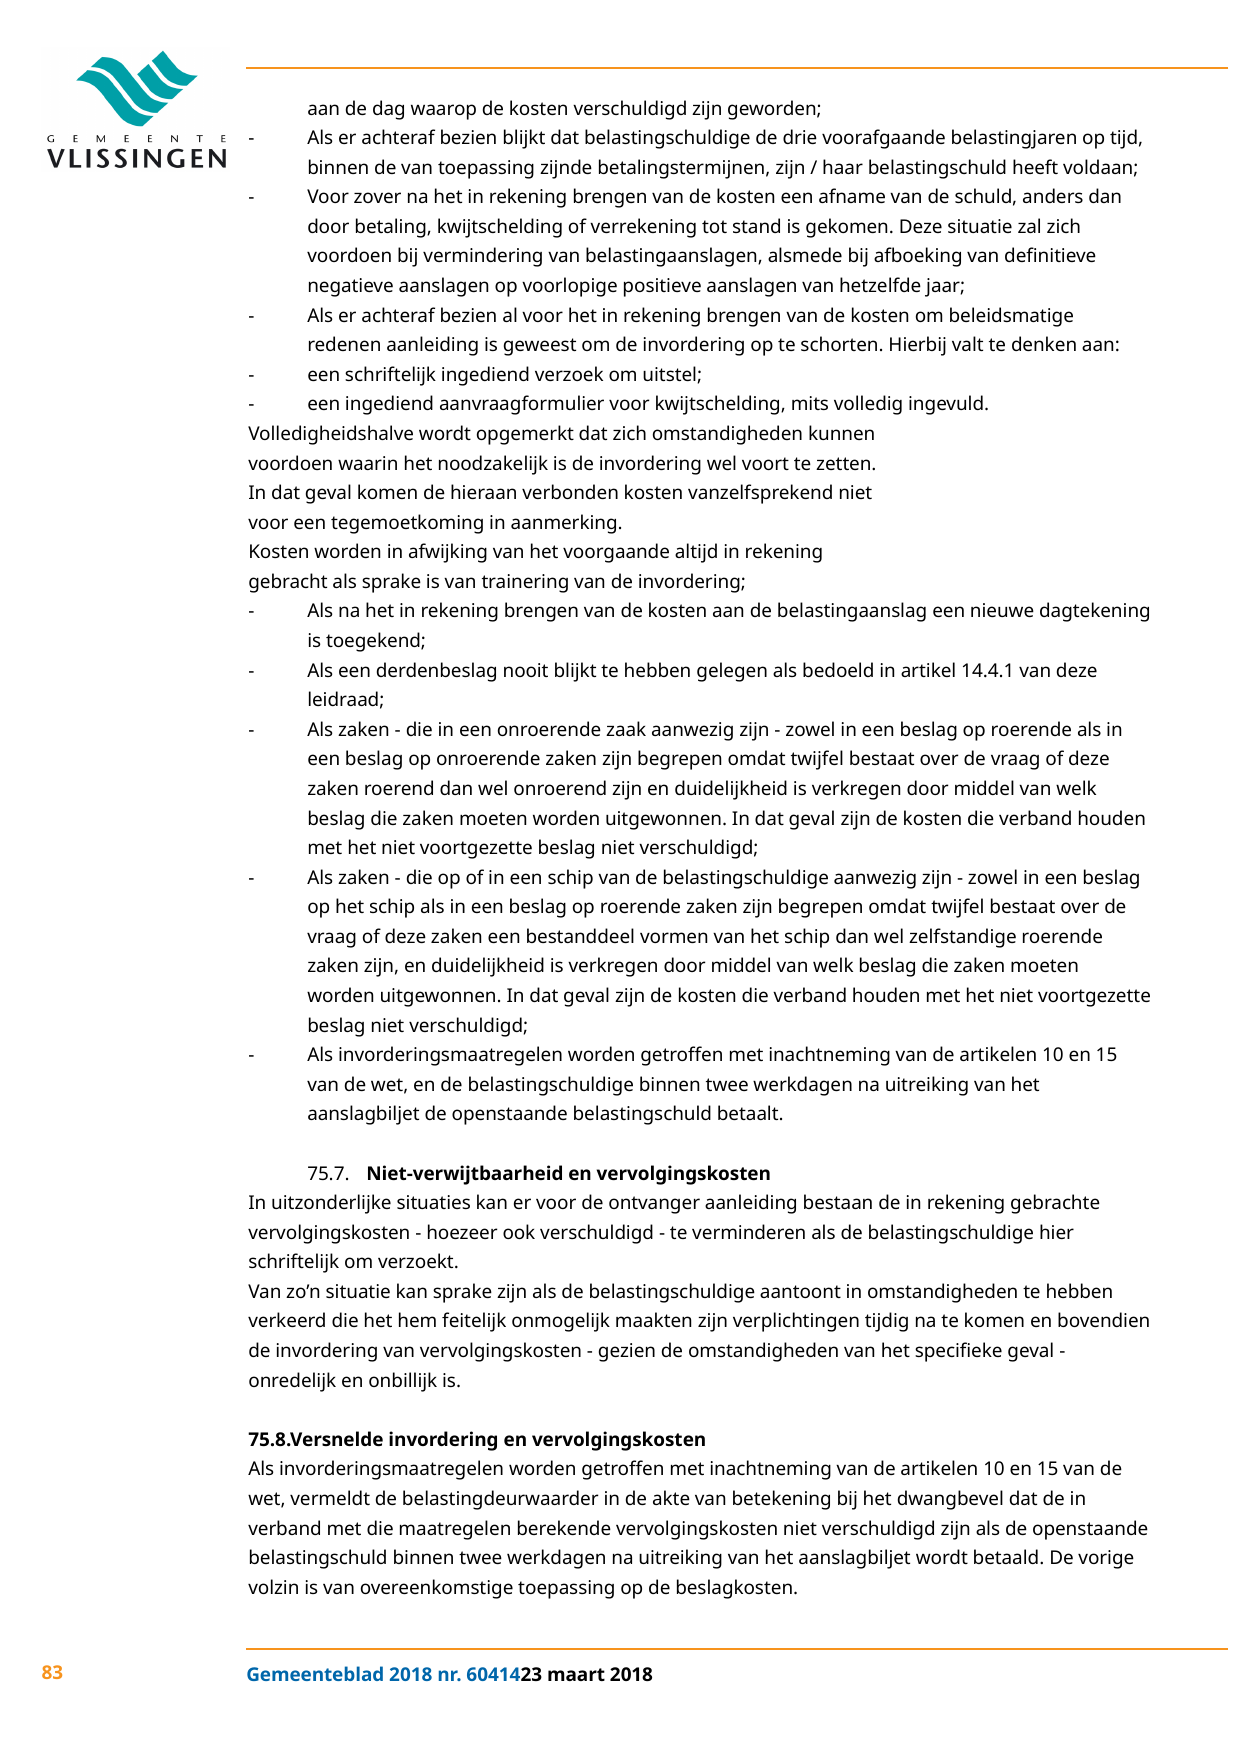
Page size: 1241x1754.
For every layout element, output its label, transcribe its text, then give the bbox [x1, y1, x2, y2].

text Kosten worden in afwijking van het voorgaande altijd in rekening [248, 538, 1152, 564]
text voor een tegemoetkoming in aanmerking. [248, 509, 1152, 535]
text In dat geval komen de hieraan verbonden kosten vanzelfsprekend niet [248, 479, 1152, 505]
list Als er achteraf bezien al voor het in rekening brengen van de kosten om beleidsmatige redenen aanleiding is geweest om de invordering op te schorten. Hierbij valt te denken aan: [248, 302, 1152, 357]
text In uitzonderlijke situaties kan er voor de ontvanger aanleiding bestaan de in rekening gebrachte vervolgingskosten - hoezeer ook verschuldigd - te verminderen als de belastingschuldige hier schriftelijk om verzoekt. [248, 1189, 1152, 1274]
text gebracht als sprake is van trainering van de invordering; [248, 568, 1152, 594]
list een schriftelijk ingediend verzoek om uitstel; [248, 361, 1152, 387]
picture [41, 47, 231, 172]
list Voor zover na het in rekening brengen van de kosten een afname van de schuld, anders dan door betaling, kwijtschelding of verrekening tot stand is gekomen. Deze situatie zal zich voordoen bij vermindering van belastingaanslagen, alsmede bij afboeking van definitieve negatieve aanslagen op voorlopige positieve aanslagen van hetzelfde jaar; [248, 183, 1152, 298]
list Als na het in rekening brengen van de kosten aan de belastingaanslag een nieuwe dagtekening is toegekend; [248, 598, 1152, 653]
text Volledigheidshalve wordt opgemerkt dat zich omstandigheden kunnen [248, 420, 1152, 446]
text Als invorderingsmaatregelen worden getroffen met inachtneming van de artikelen 10 en 15 van de wet, vermeldt de belastingdeurwaarder in de akte van betekening bij het dwangbevel dat de in verband met die maatregelen berekende vervolgingskosten niet verschuldigd zijn als de openstaande belastingschuld binnen twee werkdagen na uitreiking van het aanslagbiljet wordt betaald. De vorige volzin is van overeenkomstige toepassing op de beslagkosten. [248, 1456, 1152, 1600]
list Niet-verwijtbaarheid en vervolgingskosten [307, 1160, 1152, 1186]
list Als er achteraf bezien blijkt dat belastingschuldige de drie voorafgaande belastingjaren op tijd, binnen de van toepassing zijnde betalingstermijnen, zijn / haar belastingschuld heeft voldaan; [248, 124, 1152, 180]
text Van zo’n situatie kan sprake zijn als de belastingschuldige aantoont in omstandigheden te hebben verkeerd die het hem feitelijk onmogelijk maakten zijn verplichtingen tijdig na te komen en bovendien de invordering van vervolgingskosten - gezien de omstandigheden van het specifieke geval - onredelijk en onbillijk is. [248, 1278, 1152, 1393]
list aan de dag waarop de kosten verschuldigd zijn geworden; [248, 95, 1152, 121]
list Als invorderingsmaatregelen worden getroffen met inachtneming van de artikelen 10 en 15 van de wet, en de belastingschuldige binnen twee werkdagen na uitreiking van het aanslagbiljet de openstaande belastingschuld betaalt. [248, 1041, 1152, 1126]
list een ingediend aanvraagformulier voor kwijtschelding, mits volledig ingevuld. [248, 391, 1152, 416]
text voordoen waarin het noodzakelijk is de invordering wel voort te zetten. [248, 450, 1152, 476]
list Als zaken - die in een onroerende zaak aanwezig zijn - zowel in een beslag op roerende als in een beslag op onroerende zaken zijn begrepen omdat twijfel bestaat over de vraag of deze zaken roerend dan wel onroerend zijn en duidelijkheid is verkregen door middel van welk beslag die zaken moeten worden uitgewonnen. In dat geval zijn de kosten die verband houden met het niet voortgezette beslag niet verschuldigd; [248, 716, 1152, 860]
list Als zaken - die op of in een schip van de belastingschuldige aanwezig zijn - zowel in een beslag op het schip als in een beslag op roerende zaken zijn begrepen omdat twijfel bestaat over de vraag of deze zaken een bestanddeel vormen van het schip dan wel zelfstandige roerende zaken zijn, en duidelijkheid is verkregen door middel van welk beslag die zaken moeten worden uitgewonnen. In dat geval zijn de kosten die verband houden met het niet voortgezette beslag niet verschuldigd; [248, 864, 1152, 1038]
list Als een derdenbeslag nooit blijkt te hebben gelegen als bedoeld in artikel 14.4.1 van deze leidraad; [248, 657, 1152, 712]
text 75.8.Versnelde invordering en vervolgingskosten [248, 1426, 1152, 1452]
